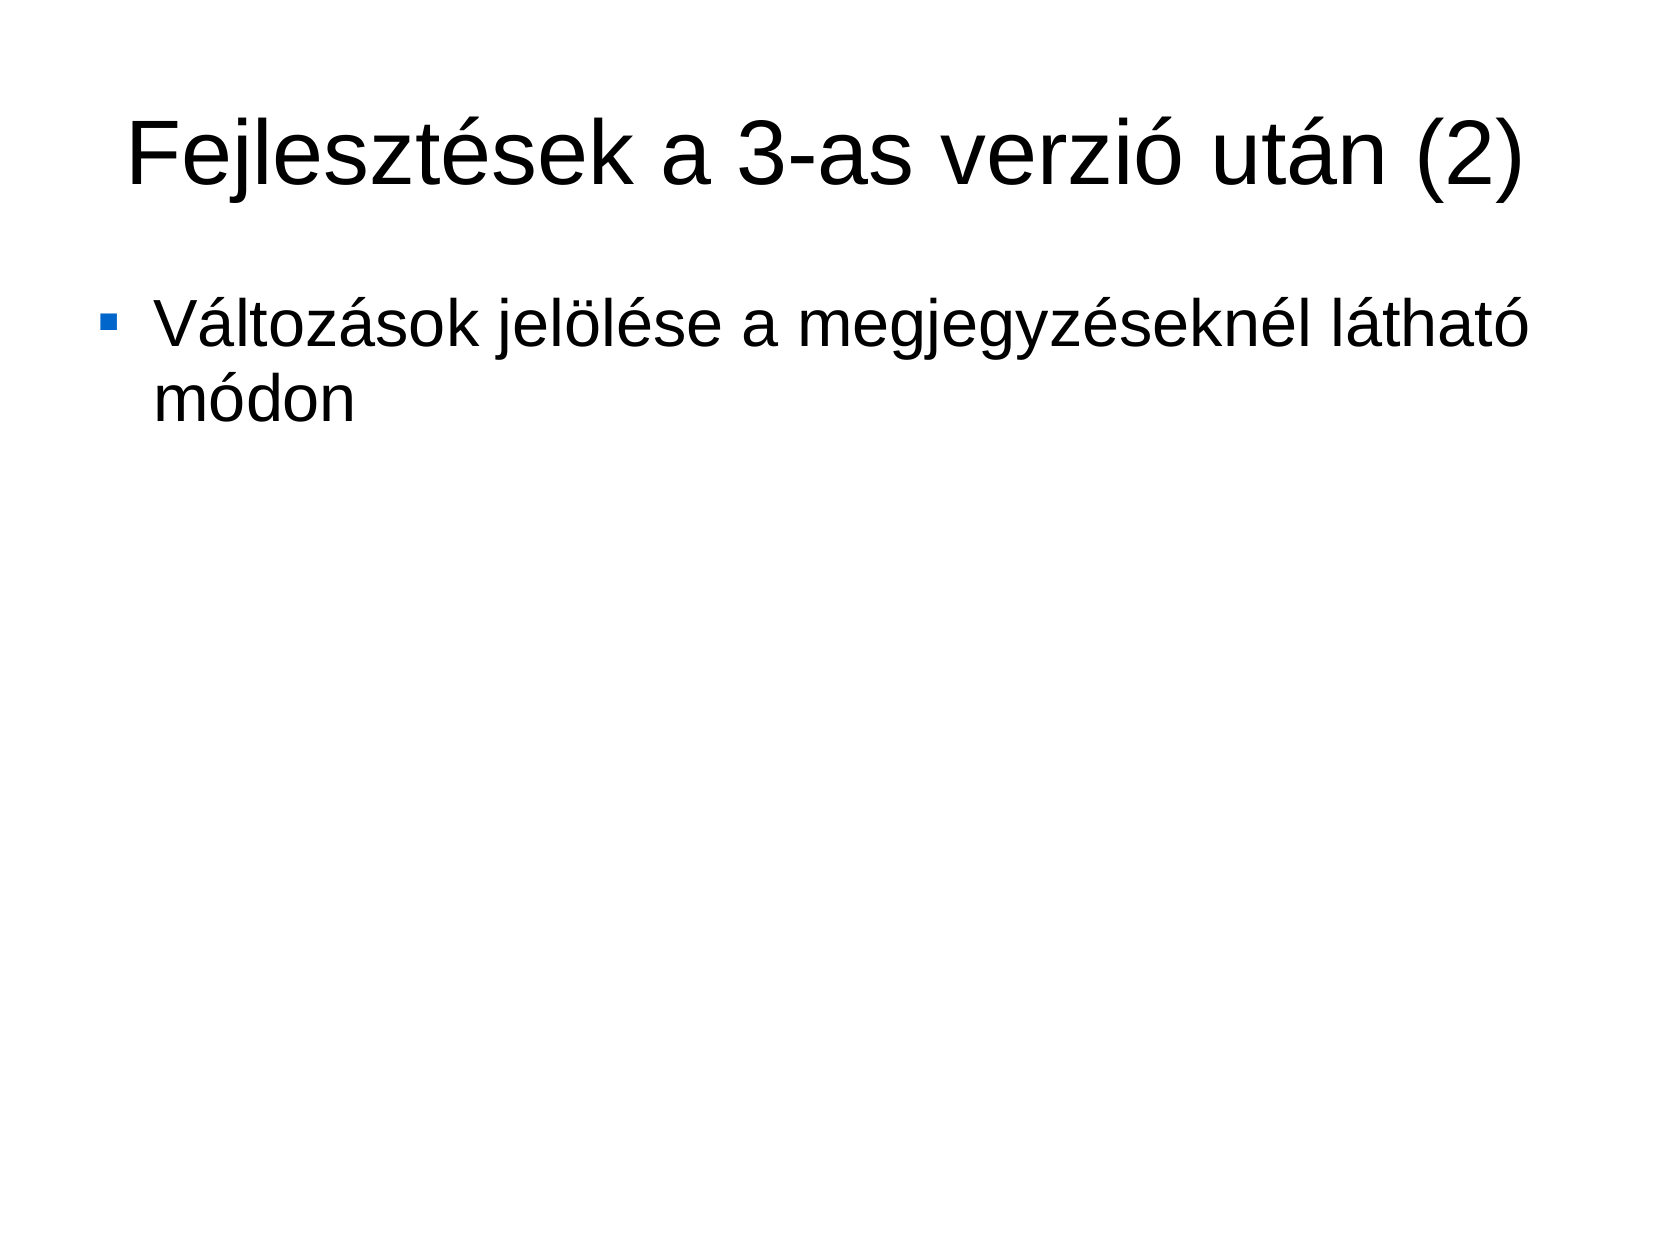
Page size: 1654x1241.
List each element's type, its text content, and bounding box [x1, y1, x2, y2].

list Változások jelölése a megjegyzéseknél látható módon [82, 285, 1571, 1090]
title Fejlesztések a 3-as verzió után (2) [82, 56, 1571, 250]
